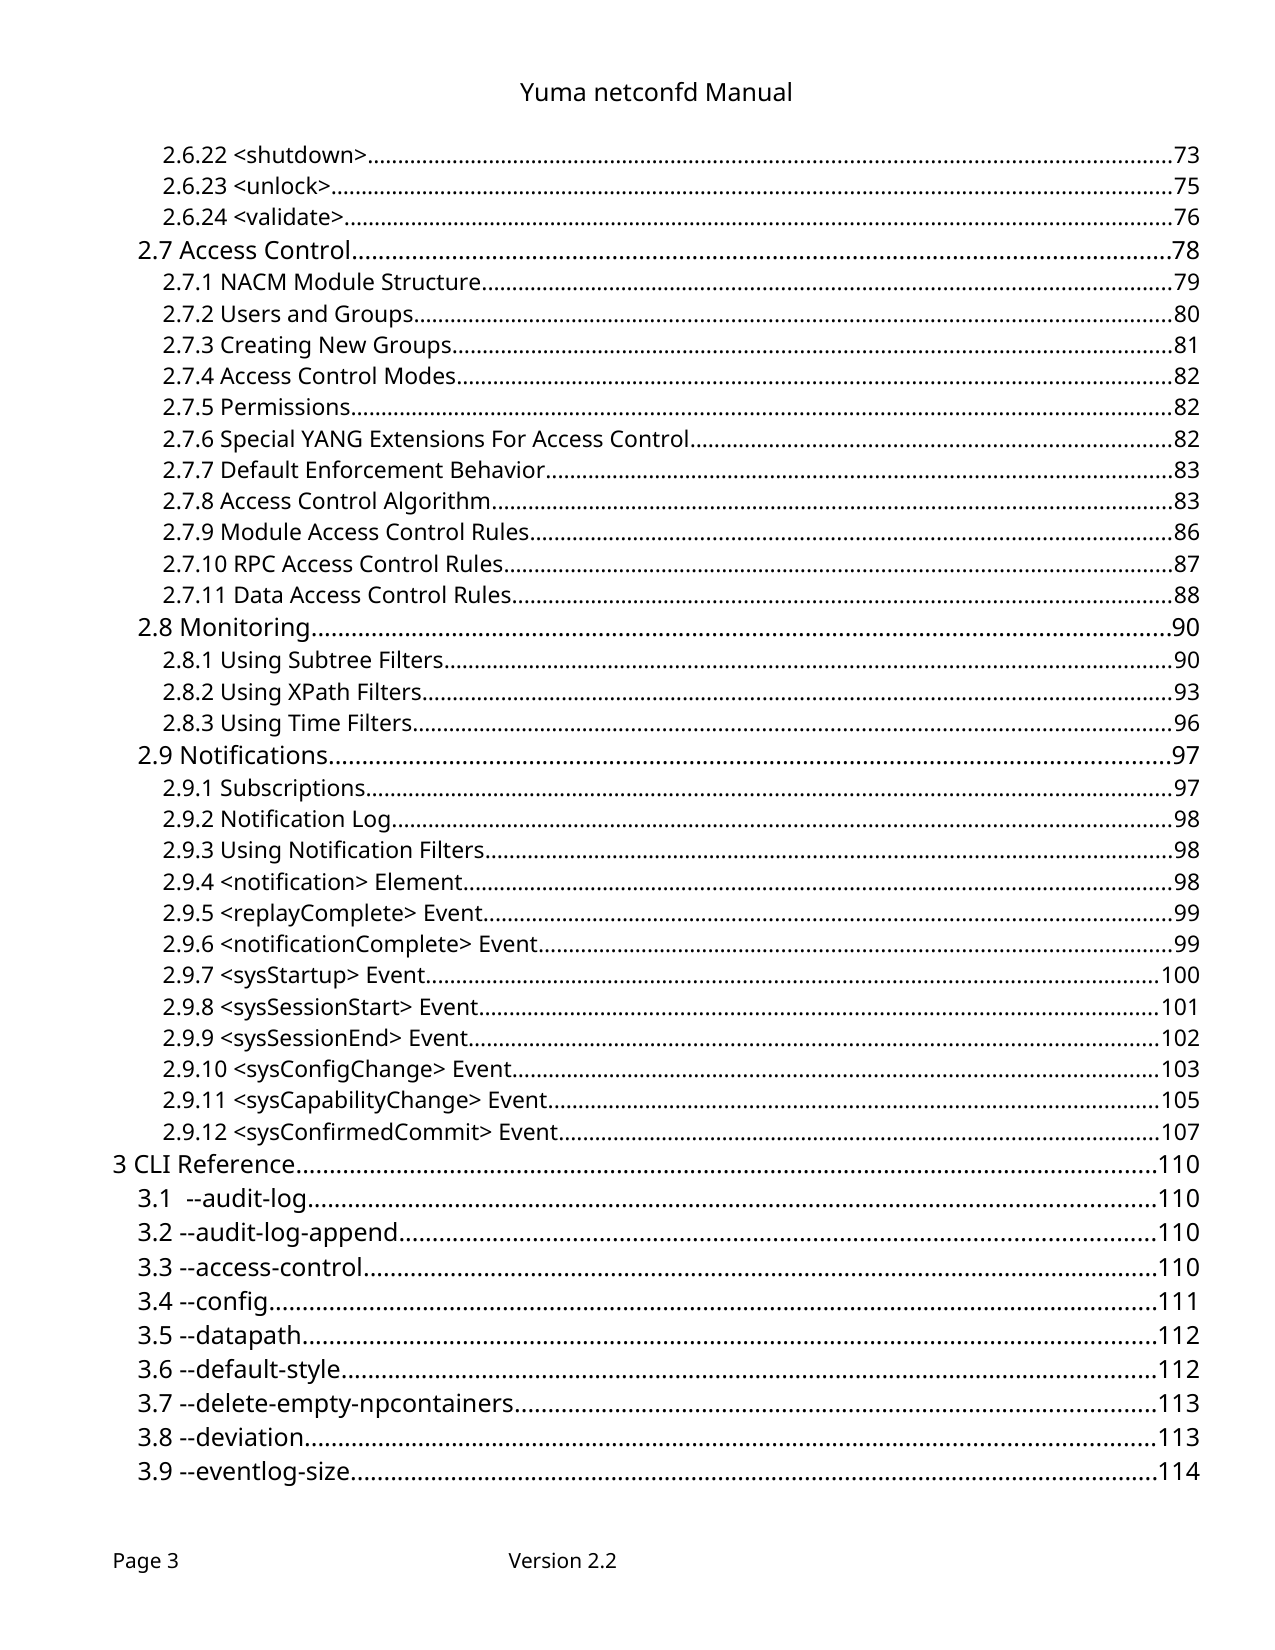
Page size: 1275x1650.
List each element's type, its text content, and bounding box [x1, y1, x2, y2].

text 2.9.9 <sysSessionEnd> Event 102 [162, 1022, 1200, 1053]
text 2.8.2 Using XPath Filters 93 [162, 675, 1200, 707]
text 2.7.2 Users and Groups 80 [162, 298, 1200, 329]
text 3.9 --eventlog-size 114 [137, 1453, 1200, 1488]
text 2.6.23 <unlock> 75 [162, 170, 1200, 201]
text 3.4 --config 111 [137, 1283, 1200, 1317]
text 3.7 --delete-empty-npcontainers 113 [137, 1385, 1200, 1419]
text 2.9.3 Using Notification Filters 98 [162, 834, 1200, 866]
text 2.7.5 Permissions 82 [162, 391, 1200, 423]
text 3.5 --datapath 112 [137, 1317, 1200, 1351]
text 2.7.9 Module Access Control Rules 86 [162, 516, 1200, 548]
text 2.8 Monitoring 90 [137, 610, 1200, 644]
text 2.9.6 <notificationComplete> Event 99 [162, 928, 1200, 959]
text 2.9.8 <sysSessionStart> Event 101 [162, 991, 1200, 1022]
text 2.7.6 Special YANG Extensions For Access Control 82 [162, 423, 1200, 454]
text 2.9.2 Notification Log 98 [162, 803, 1200, 834]
text 3 CLI Reference 110 [112, 1147, 1200, 1181]
text 2.7.8 Access Control Algorithm 83 [162, 485, 1200, 516]
text 2.7.4 Access Control Modes 82 [162, 360, 1200, 391]
text 3.8 --deviation 113 [137, 1419, 1200, 1453]
text 3.1 --audit-log 110 [137, 1181, 1200, 1215]
text 2.9.7 <sysStartup> Event 100 [162, 959, 1200, 991]
text 3.2 --audit-log-append 110 [137, 1215, 1200, 1249]
text 2.7.10 RPC Access Control Rules 87 [162, 548, 1200, 579]
text 2.9.12 <sysConfirmedCommit> Event 107 [162, 1116, 1200, 1147]
text 2.8.1 Using Subtree Filters 90 [162, 644, 1200, 675]
text 3.6 --default-style 112 [137, 1351, 1200, 1385]
text 3.3 --access-control 110 [137, 1249, 1200, 1283]
text 2.7.7 Default Enforcement Behavior 83 [162, 454, 1200, 485]
text 2.9.5 <replayComplete> Event 99 [162, 897, 1200, 928]
text 2.7.11 Data Access Control Rules 88 [162, 579, 1200, 610]
text 2.6.22 <shutdown> 73 [162, 138, 1200, 170]
text 2.9.10 <sysConfigChange> Event 103 [162, 1053, 1200, 1084]
text 2.8.3 Using Time Filters 96 [162, 707, 1200, 738]
text 2.6.24 <validate> 76 [162, 201, 1200, 232]
text 2.7.1 NACM Module Structure 79 [162, 266, 1200, 298]
text 2.9.4 <notification> Element 98 [162, 866, 1200, 897]
text 2.9.1 Subscriptions 97 [162, 772, 1200, 803]
text 2.9.11 <sysCapabilityChange> Event 105 [162, 1084, 1200, 1116]
text 2.9 Notifications 97 [137, 738, 1200, 772]
text 2.7.3 Creating New Groups 81 [162, 329, 1200, 360]
text 2.7 Access Control 78 [137, 232, 1200, 266]
